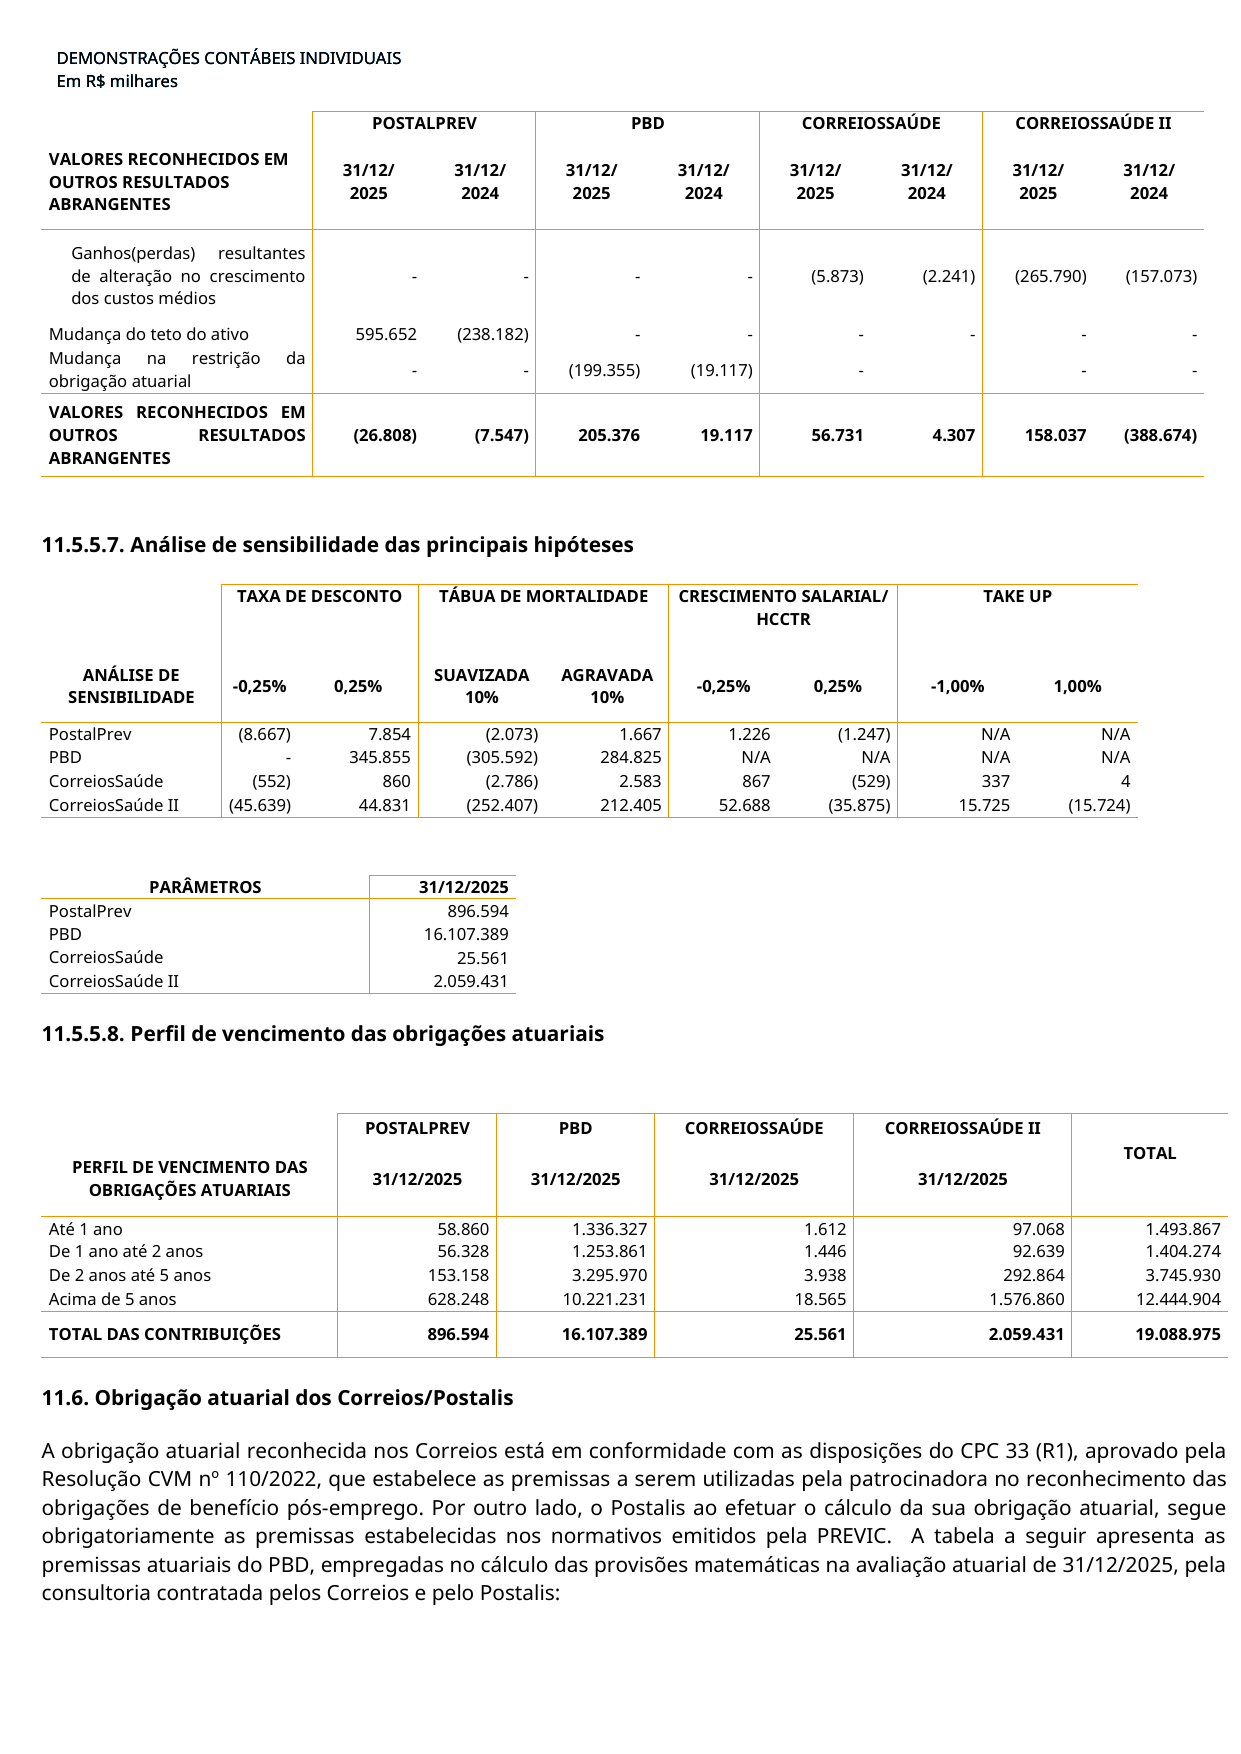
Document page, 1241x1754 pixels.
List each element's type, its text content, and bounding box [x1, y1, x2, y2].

table_cell 16.107.389 [497, 1312, 654, 1357]
table_cell 44.831 [298, 793, 418, 817]
table_cell 896.594 [370, 899, 516, 922]
table_header PARÂMETROS [41, 875, 369, 898]
table_cell (2.073) [419, 723, 545, 746]
table_cell (7.547) [424, 394, 535, 476]
table_cell 31/12/2025 [655, 1141, 853, 1216]
table_cell 18.565 [655, 1287, 853, 1311]
table_cell 25.561 [370, 945, 516, 969]
table_cell (2.786) [419, 769, 545, 793]
table_cell 1.336.327 [497, 1217, 654, 1240]
table_cell 15.725 [898, 793, 1017, 817]
table_cell 158.037 [983, 394, 1094, 476]
table_cell 205.376 [536, 394, 647, 476]
table_cell VALORES RECONHECIDOS EM OUTROS RESULTADOS ABRANGENTES [41, 134, 312, 229]
table_cell De 2 anos até 5 anos [41, 1263, 337, 1287]
table_cell 0,25% [298, 650, 418, 722]
table_cell 337 [898, 769, 1017, 793]
table_cell (5.873) [760, 230, 871, 322]
table_cell -0,25% [669, 650, 778, 722]
subtitle Obrigação atuarial dos Correios/Postalis [41, 1383, 1228, 1411]
table_cell 97.068 [854, 1217, 1071, 1240]
table_header PBD [497, 1114, 654, 1141]
table_cell 1.253.861 [497, 1240, 654, 1263]
table_cell 31/12/ 2024 [871, 134, 982, 229]
table_cell 31/12/2025 [338, 1141, 496, 1216]
table_cell 2.059.431 [854, 1312, 1071, 1357]
table_header [41, 1113, 337, 1141]
table_cell 292.864 [854, 1263, 1071, 1287]
table_cell Mudança do teto do ativo [41, 323, 312, 346]
table_cell CorreiosSaúde [41, 769, 221, 793]
table_cell 1.404.274 [1072, 1240, 1228, 1263]
table_cell 3.295.970 [497, 1263, 654, 1287]
table_cell CorreiosSaúde [41, 945, 369, 969]
table_cell - [536, 323, 647, 346]
table_cell De 1 ano até 2 anos [41, 1240, 337, 1263]
table_cell TOTAL [1072, 1141, 1228, 1216]
table_cell (305.592) [419, 746, 545, 769]
table_cell 1.612 [655, 1217, 853, 1240]
table_header 31/12/2025 [370, 876, 516, 898]
table_cell 595.652 [313, 323, 424, 346]
subtitle Perfil de vencimento das obrigações atuariais [41, 1019, 1228, 1047]
table_cell - [424, 230, 535, 322]
table_cell 153.158 [338, 1263, 496, 1287]
table_cell (388.674) [1094, 394, 1204, 476]
table_cell 1.576.860 [854, 1287, 1071, 1311]
table_cell 19.117 [647, 394, 759, 476]
table_cell 1.446 [655, 1240, 853, 1263]
table_header [41, 584, 221, 650]
table_cell N/A [1018, 723, 1137, 746]
table_cell 7.854 [298, 723, 418, 746]
table_cell - [222, 746, 298, 769]
table_cell 12.444.904 [1072, 1287, 1228, 1311]
table_cell N/A [898, 746, 1017, 769]
table_cell - [1094, 346, 1204, 393]
table_cell 31/12/ 2024 [647, 134, 759, 229]
table_cell (157.073) [1094, 230, 1204, 322]
table_cell PostalPrev [41, 723, 221, 746]
table_cell PBD [41, 922, 369, 945]
table_cell 56.328 [338, 1240, 496, 1263]
table_cell 10.221.231 [497, 1287, 654, 1311]
table_header [1072, 1114, 1228, 1141]
table_cell - [647, 323, 759, 346]
subtitle Análise de sensibilidade das principais hipóteses [41, 531, 1228, 559]
table_cell 4.307 [871, 394, 982, 476]
table_cell Mudança na restrição da obrigação atuarial [41, 346, 312, 393]
table_cell - [760, 323, 871, 346]
table_header TAXA DE DESCONTO [222, 585, 418, 650]
table_cell (15.724) [1018, 793, 1137, 817]
table_cell [871, 346, 982, 393]
table_cell CorreiosSaúde II [41, 969, 369, 993]
table_cell 31/12/ 2024 [1094, 134, 1204, 229]
table_cell (238.182) [424, 323, 535, 346]
table_header CORREIOSSAÚDE [655, 1114, 853, 1141]
table_cell 860 [298, 769, 418, 793]
table_cell 212.405 [545, 793, 668, 817]
table_cell (35.875) [778, 793, 897, 817]
table_cell 1.493.867 [1072, 1217, 1228, 1240]
table_cell (252.407) [419, 793, 545, 817]
table_cell (1.247) [778, 723, 897, 746]
table_cell PERFIL DE VENCIMENTO DAS OBRIGAÇÕES ATUARIAIS [41, 1141, 337, 1216]
table_cell 31/12/2025 [854, 1141, 1071, 1216]
table_header TÁBUA DE MORTALIDADE [419, 585, 668, 650]
table_cell - [983, 323, 1094, 346]
table_cell 3.745.930 [1072, 1263, 1228, 1287]
table_cell AGRAVADA 10% [545, 650, 668, 722]
table_cell (2.241) [871, 230, 982, 322]
table_cell - [1094, 323, 1204, 346]
table_cell 31/12/ 2024 [424, 134, 535, 229]
table_header CORREIOSSAÚDE [760, 112, 982, 134]
table_cell (8.667) [222, 723, 298, 746]
table_header POSTALPREV [338, 1114, 496, 1141]
table_cell 31/12/2025 [497, 1141, 654, 1216]
table_header TAKE UP [898, 585, 1137, 650]
table_cell 25.561 [655, 1312, 853, 1357]
table_cell 1.667 [545, 723, 668, 746]
table_cell CorreiosSaúde II [41, 793, 221, 817]
table_cell ANÁLISE DE SENSIBILIDADE [41, 650, 221, 722]
table_header [41, 111, 312, 134]
table_cell (265.790) [983, 230, 1094, 322]
table_cell 2.059.431 [370, 969, 516, 993]
table_cell 284.825 [545, 746, 668, 769]
table_cell TOTAL DAS CONTRIBUIÇÕES [41, 1312, 337, 1357]
table_cell Acima de 5 anos [41, 1287, 337, 1311]
table_cell VALORES RECONHECIDOS EM OUTROS RESULTADOS ABRANGENTES [41, 394, 312, 476]
table_cell N/A [898, 723, 1017, 746]
table_cell 19.088.975 [1072, 1312, 1228, 1357]
table_cell 1.226 [669, 723, 778, 746]
table_cell - [313, 230, 424, 322]
table_cell 16.107.389 [370, 922, 516, 945]
table_cell 3.938 [655, 1263, 853, 1287]
table_header POSTALPREV [313, 112, 535, 134]
table_header CORREIOSSAÚDE II [854, 1114, 1071, 1141]
table_cell (529) [778, 769, 897, 793]
table_cell 628.248 [338, 1287, 496, 1311]
table_cell N/A [778, 746, 897, 769]
table_header CRESCIMENTO SALARIAL/ HCCTR [669, 585, 897, 650]
table_cell - [760, 346, 871, 393]
table_cell (19.117) [647, 346, 759, 393]
table_cell - [313, 346, 424, 393]
table_cell SUAVIZADA 10% [419, 650, 545, 722]
table_cell 56.731 [760, 394, 871, 476]
table_cell PostalPrev [41, 899, 369, 922]
table_cell 31/12/ 2025 [983, 134, 1094, 229]
table_cell 1,00% [1018, 650, 1137, 722]
table_cell - [983, 346, 1094, 393]
table_cell (199.355) [536, 346, 647, 393]
table_cell N/A [1018, 746, 1137, 769]
table_cell 31/12/ 2025 [313, 134, 424, 229]
table_header PBD [536, 112, 759, 134]
table_cell - [647, 230, 759, 322]
table_cell 0,25% [778, 650, 897, 722]
table_cell 52.688 [669, 793, 778, 817]
table_header CORREIOSSAÚDE II [983, 112, 1204, 134]
table_cell (45.639) [222, 793, 298, 817]
table_cell 92.639 [854, 1240, 1071, 1263]
table_cell Até 1 ano [41, 1217, 337, 1240]
table_cell 2.583 [545, 769, 668, 793]
table_cell 31/12/ 2025 [760, 134, 871, 229]
table_cell - [871, 323, 982, 346]
table_cell -1,00% [898, 650, 1017, 722]
table_cell - [536, 230, 647, 322]
text A obrigação atuarial reconhecida nos Correios está em conformidade com as disposições do CPC 33 (R1), aprovado pela Resolução CVM nº 110/2022, que estabelece as premissas a serem utilizadas pela patrocinadora no reconhecimento das obrigações de benefício pós-emprego. Por outro lado, o Postalis ao efetuar o cálculo da sua obrigação atuarial, segue obrigatoriamente as premissas estabelecidas nos normativos emitidos pela PREVIC. A tabela a seguir apresenta as premissas atuariais do PBD, empregadas no cálculo das provisões matemáticas na avaliação atuarial de 31/12/2025, pela consultoria contratada pelos Correios e pelo Postalis: [41, 1436, 1228, 1607]
table_cell N/A [669, 746, 778, 769]
table_cell PBD [41, 746, 221, 769]
table_cell Ganhos(perdas) resultantes de alteração no crescimento dos custos médios [41, 230, 312, 322]
table_cell 31/12/ 2025 [536, 134, 647, 229]
table_cell - [424, 346, 535, 393]
table_cell 867 [669, 769, 778, 793]
table_cell 58.860 [338, 1217, 496, 1240]
table_cell 345.855 [298, 746, 418, 769]
table_cell -0,25% [222, 650, 298, 722]
table_cell 4 [1018, 769, 1137, 793]
table_cell 896.594 [338, 1312, 496, 1357]
table_cell (26.808) [313, 394, 424, 476]
table_cell (552) [222, 769, 298, 793]
